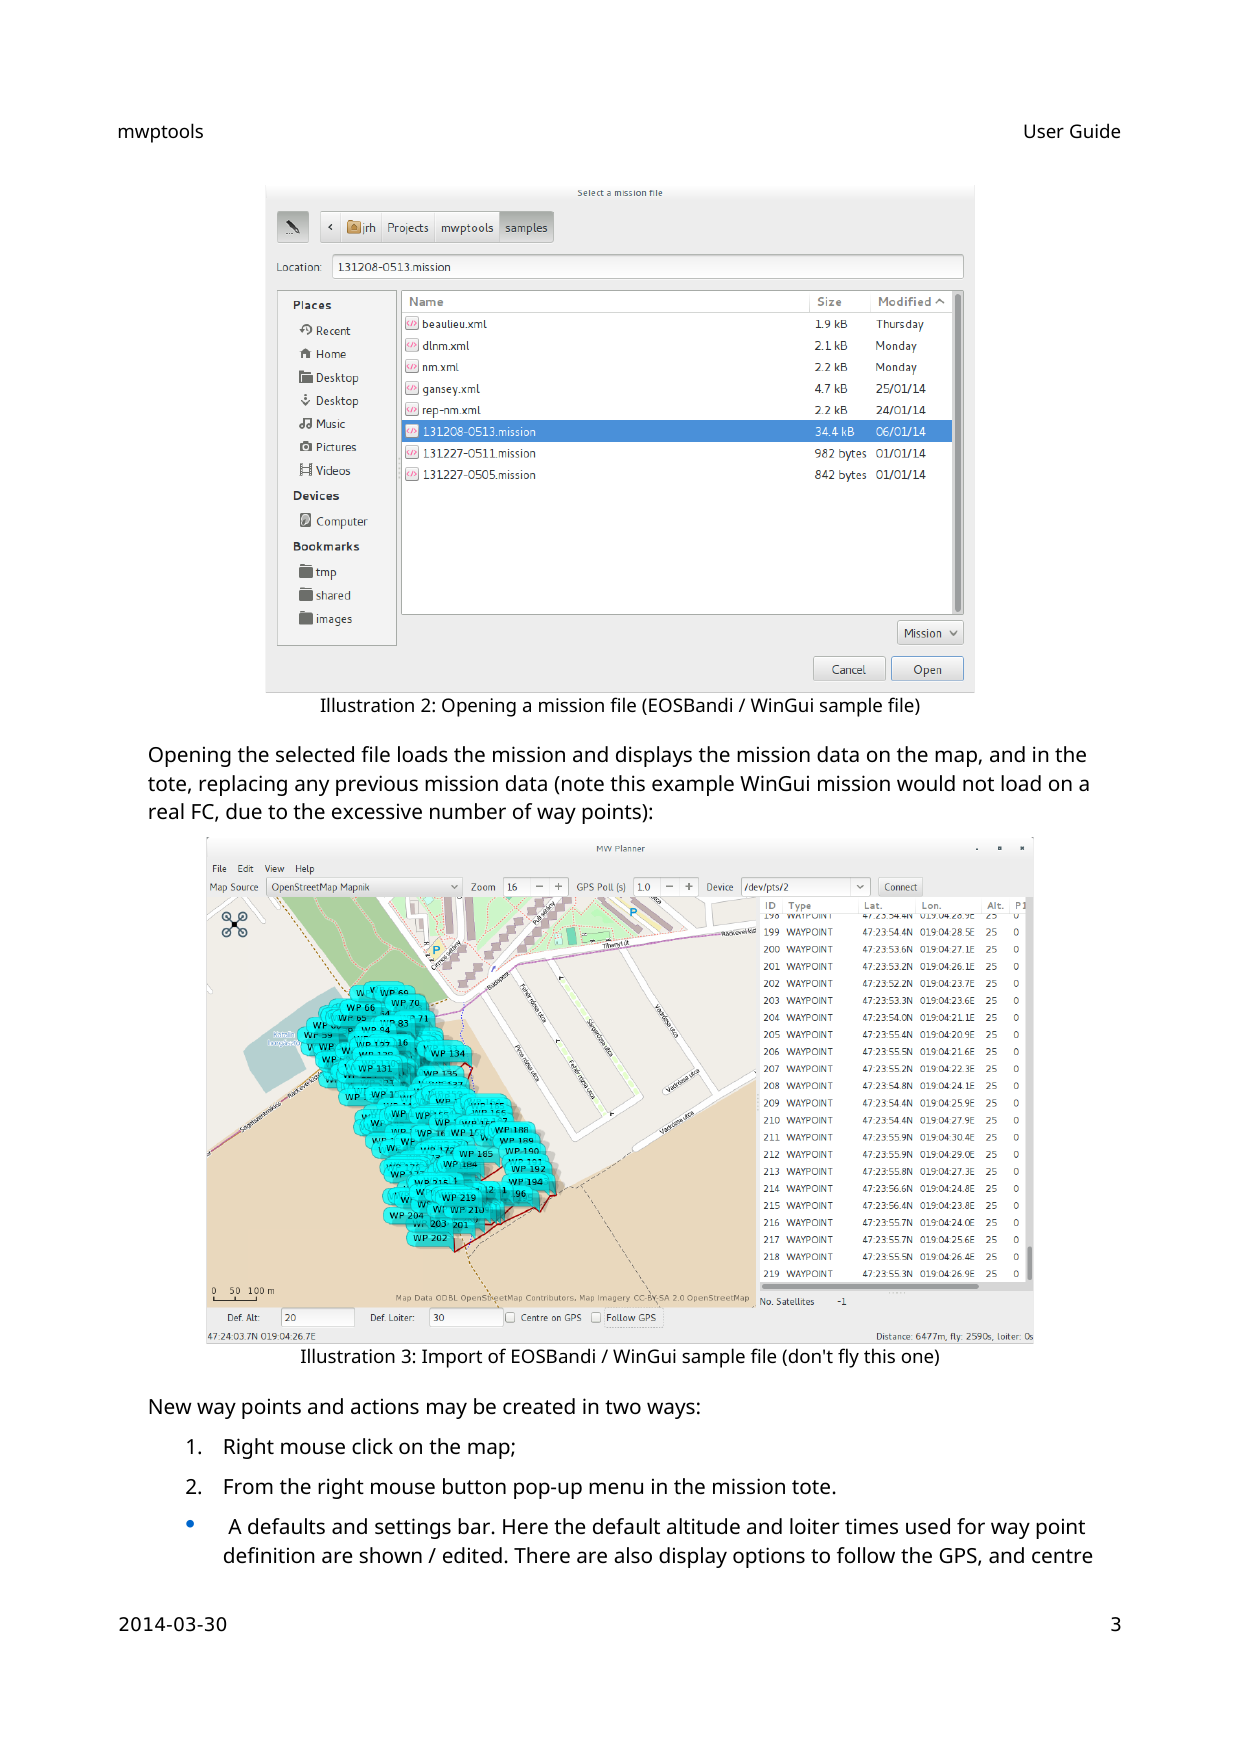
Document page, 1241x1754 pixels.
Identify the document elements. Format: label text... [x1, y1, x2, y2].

list A defaults and settings bar. Here the default altitude and loiter times used for way point definition are shown / edited. There are also display options to follow the GPS, and centre [185, 1512, 1122, 1569]
text Illustration 3: Import of EOSBandi / WinGui sample file (don't fly this one) [207, 1344, 1033, 1369]
list Right mouse click on the map; [185, 1432, 1122, 1461]
picture [265, 185, 975, 693]
list From the right mouse button pop-up menu in the mission tote. [185, 1472, 1122, 1501]
text Opening the selected file loads the mission and displays the mission data on the map, and in the tote, replacing any previous mission data (note this example WinGui mission would not load on a real FC, due to the excessive number of way points): [148, 741, 1122, 825]
picture [206, 837, 1034, 1344]
text Illustration 2: Opening a mission file (EOSBandi / WinGui sample file) [266, 693, 974, 718]
text New way points and actions may be created in two ways: [148, 1392, 1122, 1420]
